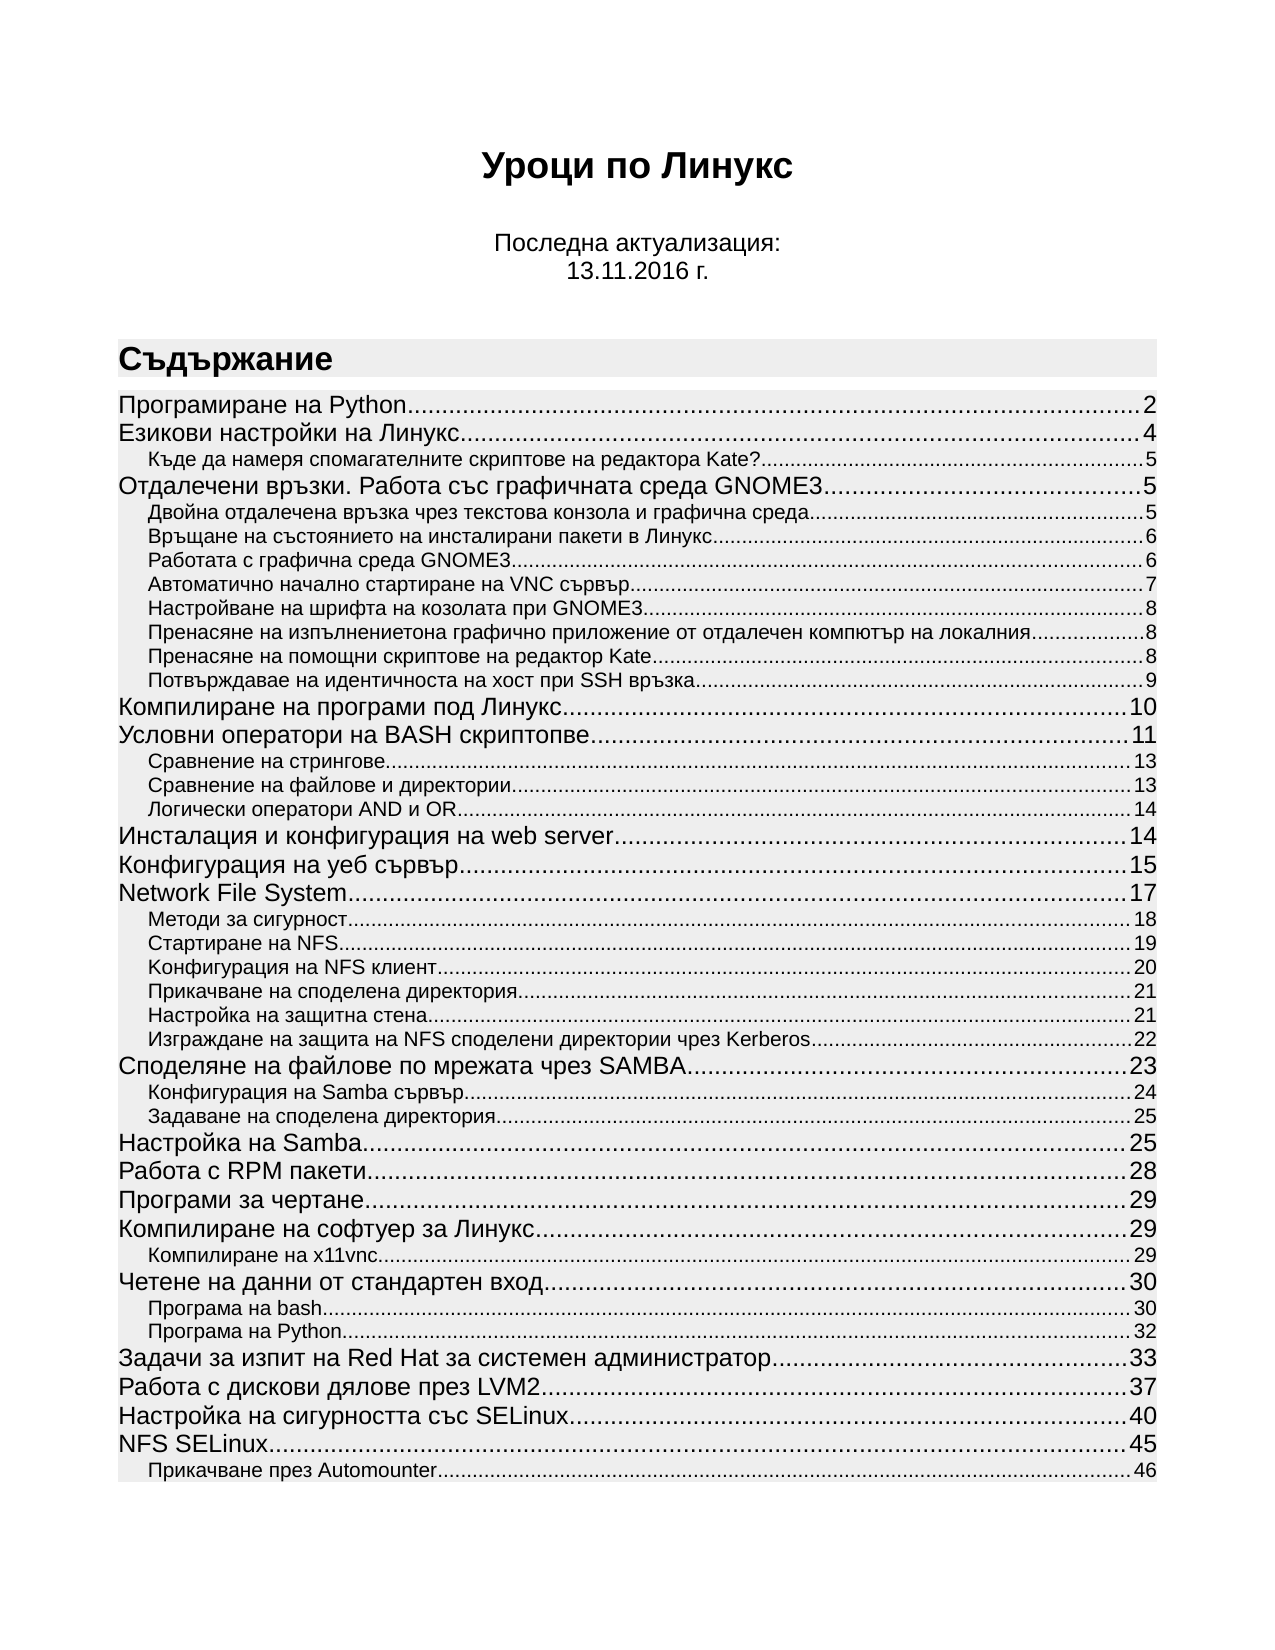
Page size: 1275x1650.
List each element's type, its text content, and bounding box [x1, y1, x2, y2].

text Пренасяне на изпълнениетона графично приложение от отдалечен компютър на локалния 8 [148, 620, 1157, 644]
text Къде да намеря спомагателните скриптове на редактора Kate? 5 [148, 447, 1157, 471]
text Компилиране на програми под Линукс 10 [118, 692, 1157, 720]
text Споделяне на файлове по мрежата чрез SAMBA 23 [118, 1051, 1157, 1080]
text 13.11.2016 г. [118, 256, 1157, 285]
text Компилиране на софтуер за Линукс 29 [118, 1214, 1157, 1243]
text Прикачване на споделена директория 21 [148, 979, 1157, 1003]
text Последна актуализация: [118, 227, 1157, 256]
text Настройване на шрифта на козолата при GNOME3 8 [148, 596, 1157, 620]
text Задачи за изпит на Red Hat за системен администратор 33 [118, 1343, 1157, 1372]
text Езикови настройки на Линукс 4 [118, 418, 1157, 447]
text Автоматично начално стартиране на VNC сървър 7 [148, 572, 1157, 596]
text Работа с RPM пакети 28 [118, 1156, 1157, 1185]
text Логически оператори AND и OR 14 [148, 797, 1157, 821]
text Четене на данни от стандартен вход 30 [118, 1267, 1157, 1295]
text Двойна отдалечена връзка чрез текстова конзола и графична среда 5 [148, 500, 1157, 524]
text Компилиране на x11vnc 29 [148, 1243, 1157, 1267]
text Конфигурация на уеб сървър 15 [118, 850, 1157, 878]
text Настройка на защитна стена 21 [148, 1003, 1157, 1027]
text Настройка на сигурността със SELinux 40 [118, 1401, 1157, 1429]
text Потвърждавае на идентичноста на хост при SSH връзка 9 [148, 668, 1157, 692]
text Инсталация и конфигурация на web server 14 [118, 821, 1157, 850]
text Отдалечени връзки. Работа със графичната среда GNOME3 5 [118, 471, 1157, 500]
text Стартиране на NFS 19 [148, 931, 1157, 955]
text Работата с графична среда GNOME3 6 [148, 548, 1157, 572]
text Network File System 17 [118, 878, 1157, 907]
subtitle Съдържание [118, 339, 1157, 377]
text Работа с дискови дялове през LVM2 37 [118, 1372, 1157, 1401]
text Условни оператори на BASH скриптопве 11 [118, 720, 1157, 749]
text Сравнение на стрингове 13 [148, 749, 1157, 773]
text Методи за сигурност 18 [148, 907, 1157, 931]
text Прикачванe през Automounter 46 [148, 1458, 1157, 1482]
text Сравнение на файлове и директории 13 [148, 773, 1157, 797]
text Програма на bash 30 [148, 1295, 1157, 1319]
text Програмиране на Python 2 [118, 390, 1157, 418]
text Пренасяне на помощни скриптове на редактор Kate 8 [148, 644, 1157, 668]
text NFS SELinux 45 [118, 1429, 1157, 1458]
text Задаване на споделена директория 25 [148, 1104, 1157, 1128]
text Изграждане на защита на NFS споделени директории чрез Kerberos 22 [148, 1027, 1157, 1051]
text Kонфигурация на NFS клиент 20 [148, 955, 1157, 979]
text Програми за чертане 29 [118, 1185, 1157, 1214]
text Настройка на Samba 25 [118, 1128, 1157, 1156]
title Уроци по Линукс [118, 143, 1157, 186]
text Връщане на състоянието на инсталирани пакети в Линукс 6 [148, 524, 1157, 548]
text Конфигурация на Samba сървър 24 [148, 1080, 1157, 1104]
text Програма на Python 32 [148, 1319, 1157, 1343]
